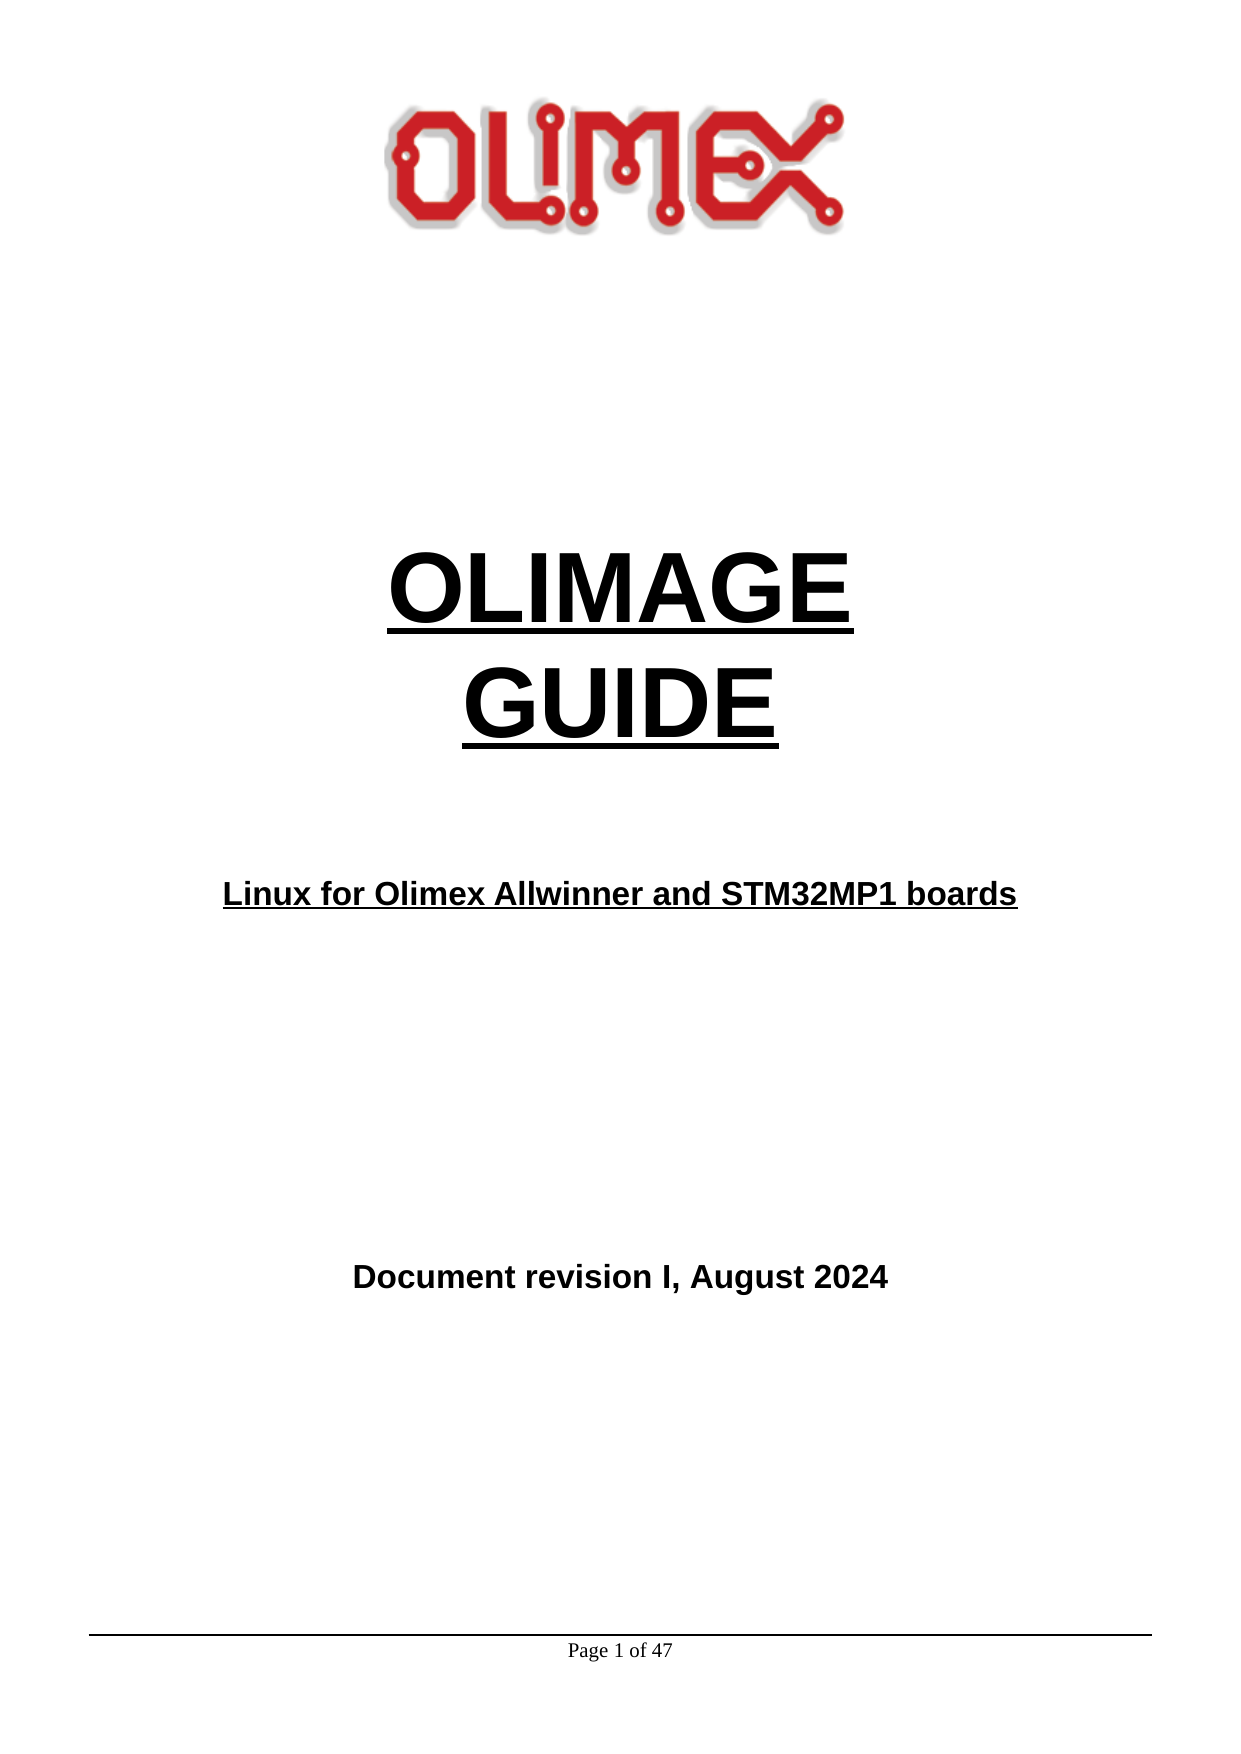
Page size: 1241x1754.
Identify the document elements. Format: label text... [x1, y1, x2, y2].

text GUIDE [88, 644, 1152, 759]
text Document revision I, August 2024 [88, 1257, 1152, 1296]
picture [338, 88, 902, 242]
text Linux for Olimex Allwinner and STM32MP1 boards [88, 874, 1152, 912]
text OLIMAGE [88, 529, 1152, 644]
